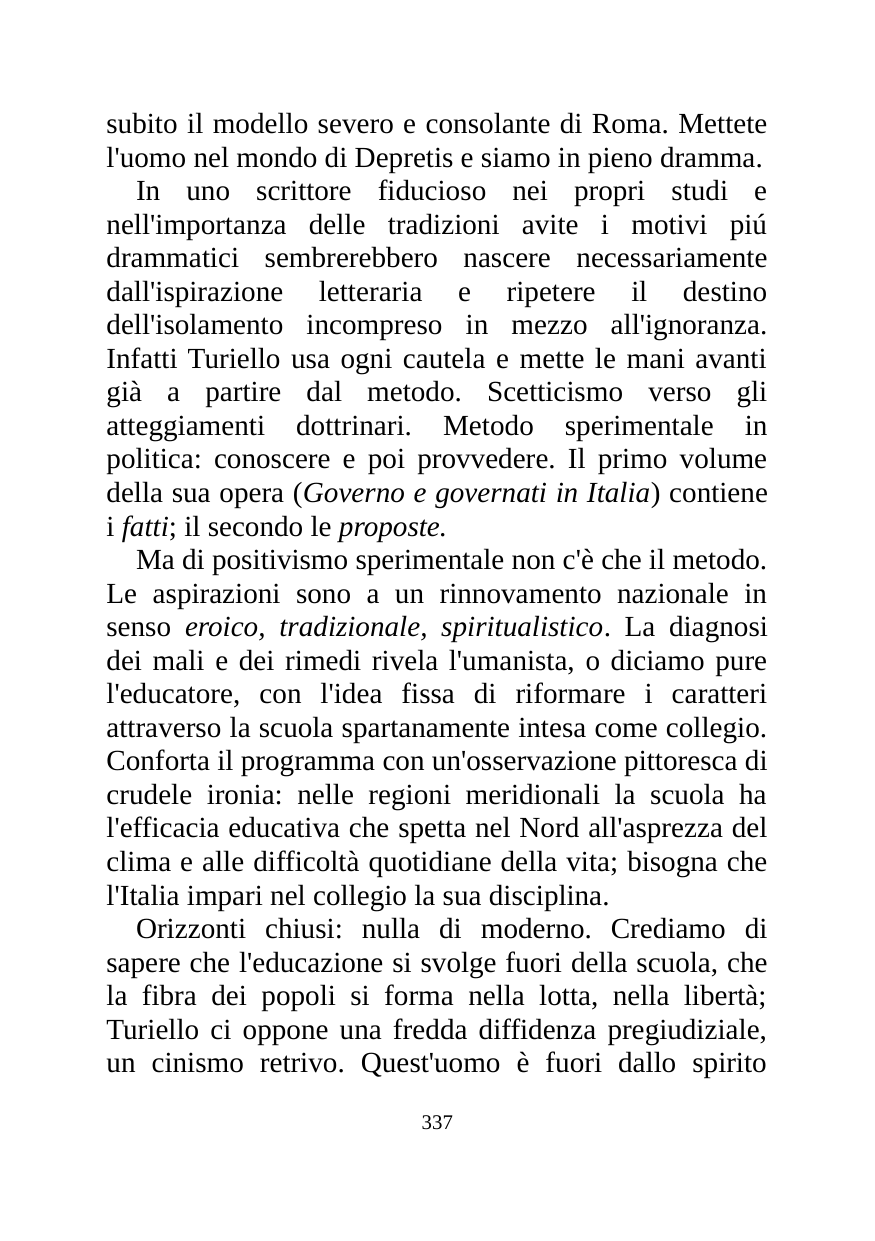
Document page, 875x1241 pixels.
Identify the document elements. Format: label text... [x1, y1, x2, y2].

text Orizzonti chiusi: nulla di moderno. Crediamo di sapere che l'educazione si svolge fuori della scuola, che la fibra dei popoli si forma nella lotta, nella libertà; Turiello ci oppone una fredda diffidenza pregiudiziale, un cinismo retrivo. Quest'uomo è fuori dallo spirito [106, 911, 768, 1079]
text subito il modello severo e consolante di Roma. Mettete l'uomo nel mondo di Depretis e siamo in pieno dramma. [106, 106, 768, 173]
text In uno scrittore fiducioso nei propri studi e nell'importanza delle tradizioni avite i motivi piú drammatici sembrerebbero nascere necessariamente dall'ispirazione letteraria e ripetere il destino dell'isolamento incompreso in mezzo all'ignoranza. Infatti Turiello usa ogni cautela e mette le mani avanti già a partire dal metodo. Scetticismo verso gli atteggiamenti dottrinari. Metodo sperimentale in politica: conoscere e poi provvedere. Il primo volume della sua opera (Governo e governati in Italia) contiene i fatti; il secondo le proposte. [106, 173, 768, 542]
text Ma di positivismo sperimentale non c'è che il metodo. Le aspirazioni sono a un rinnovamento nazionale in senso eroico, tradizionale, spiritualistico. La diagnosi dei mali e dei rimedi rivela l'umanista, o diciamo pure l'educatore, con l'idea fissa di riformare i caratteri attraverso la scuola spartanamente intesa come collegio. Conforta il programma con un'osservazione pittoresca di crudele ironia: nelle regioni meridionali la scuola ha l'efficacia educativa che spetta nel Nord all'asprezza del clima e alle difficoltà quotidiane della vita; bisogna che l'Italia impari nel collegio la sua disciplina. [106, 542, 768, 911]
